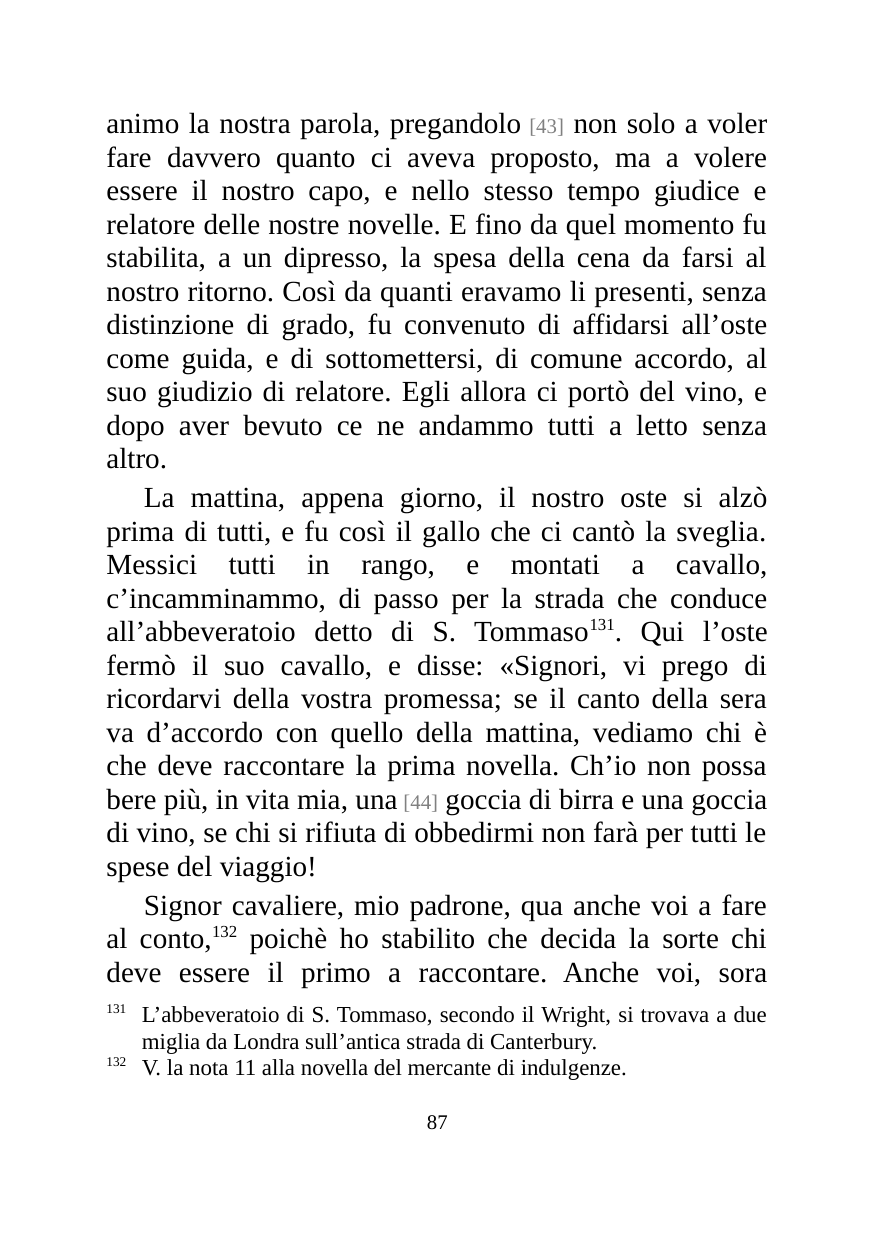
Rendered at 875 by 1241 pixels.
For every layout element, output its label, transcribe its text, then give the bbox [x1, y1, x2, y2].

text L’abbeveratoio di S. Tommaso, secondo il Wright, si trovava a due miglia da Londra sull’antica strada di Canterbury. [106, 1001, 768, 1054]
text La mattina, appena giorno, il nostro oste si alzò prima di tutti, e fu così il gallo che ci cantò la sveglia. Messici tutti in rango, e montati a cavallo, c’incamminammo, di passo per la strada che conduce all’abbeveratoio detto di S. Tommaso. Qui l’oste fermò il suo cavallo, e disse: «Signori, vi prego di ricordarvi della vostra promessa; se il canto della sera va d’accordo con quello della mattina, vediamo chi è che deve raccontare la prima novella. Ch’io non possa bere più, in vita mia, una [44] goccia di birra e una goccia di vino, se chi si rifiuta di obbedirmi non farà per tutti le spese del viaggio! [106, 480, 768, 883]
text Signor cavaliere, mio padrone, qua anche voi a fare al conto, poichè ho stabilito che decida la sorte chi deve essere il primo a raccontare. Anche voi, sora [106, 888, 768, 988]
text V. la nota 11 alla novella del mercante di indulgenze. [106, 1054, 768, 1080]
text animo la nostra parola, pregandolo [43] non solo a voler fare davvero quanto ci aveva proposto, ma a volere essere il nostro capo, e nello stesso tempo giudice e relatore delle nostre novelle. E fino da quel momento fu stabilita, a un dipresso, la spesa della cena da farsi al nostro ritorno. Così da quanti eravamo li presenti, senza distinzione di grado, fu convenuto di affidarsi all’oste come guida, e di sottomettersi, di comune accordo, al suo giudizio di relatore. Egli allora ci portò del vino, e dopo aver bevuto ce ne andammo tutti a letto senza altro. [106, 106, 768, 475]
